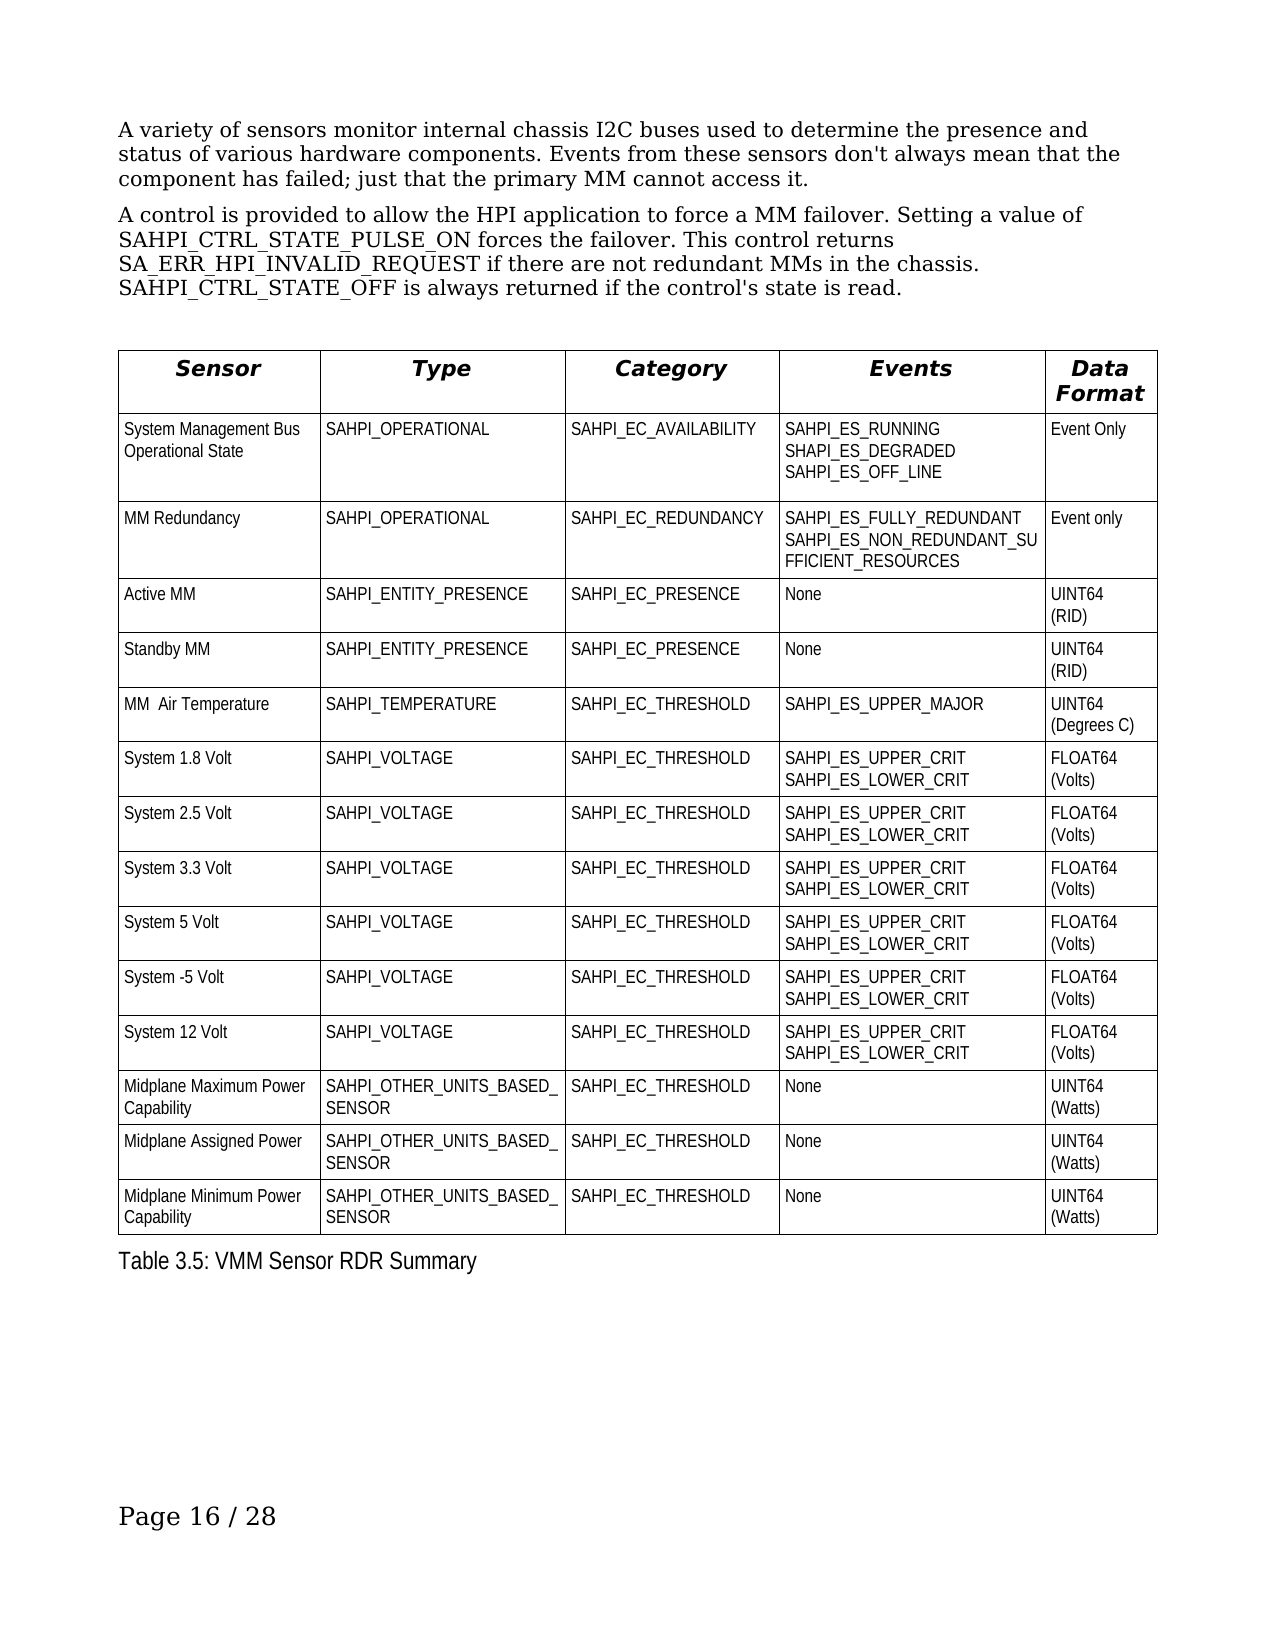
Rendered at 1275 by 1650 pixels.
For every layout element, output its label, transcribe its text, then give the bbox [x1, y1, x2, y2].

table_cell SAHPI_EC_THRESHOLD [566, 852, 779, 906]
table_cell UINT64 (Watts) [1046, 1071, 1157, 1124]
table_cell SAHPI_EC_THRESHOLD [566, 742, 779, 796]
table_cell UINT64 (Degrees C) [1046, 688, 1157, 741]
table_cell Midplane Assigned Power [119, 1125, 320, 1179]
table_cell SAHPI_EC_PRESENCE [566, 579, 779, 632]
table_cell None [780, 579, 1045, 632]
table_cell SAHPI_EC_REDUNDANCY [566, 502, 779, 577]
table_cell Event Only [1046, 414, 1157, 501]
table_cell MM Air Temperature [119, 688, 320, 741]
table_cell System -5 Volt [119, 961, 320, 1015]
table_cell Midplane Maximum Power Capability [119, 1071, 320, 1124]
table_cell System 2.5 Volt [119, 797, 320, 851]
table_cell None [780, 1071, 1045, 1124]
table_cell FLOAT64 (Volts) [1046, 742, 1157, 796]
text A variety of sensors monitor internal chassis I2C buses used to determine the presence and status of various hardware components. Events from these sensors don't always mean that the component has failed; just that the primary MM cannot access it. [118, 118, 1157, 191]
table_cell UINT64 (RID) [1046, 633, 1157, 687]
table_cell SAHPI_VOLTAGE [321, 1016, 565, 1069]
table_cell SAHPI_ES_RUNNING SHAPI_ES_DEGRADED SAHPI_ES_OFF_LINE [780, 414, 1045, 501]
table_cell UINT64 (Watts) [1046, 1125, 1157, 1179]
table_cell SAHPI_EC_THRESHOLD [566, 907, 779, 960]
table_cell SAHPI_ES_UPPER_CRIT SAHPI_ES_LOWER_CRIT [780, 852, 1045, 906]
table_cell SAHPI_ES_UPPER_CRIT SAHPI_ES_LOWER_CRIT [780, 907, 1045, 960]
table_cell MM Redundancy [119, 502, 320, 577]
text A control is provided to allow the HPI application to force a MM failover. Setting a value of SAHPI_CTRL_STATE_PULSE_ON forces the failover. This control returns SA_ERR_HPI_INVALID_REQUEST if there are not redundant MMs in the chassis. SAHPI_CTRL_STATE_OFF is always returned if the control's state is read. [118, 203, 1157, 301]
table_cell SAHPI_EC_THRESHOLD [566, 1180, 779, 1234]
table_cell SAHPI_ES_UPPER_CRIT SAHPI_ES_LOWER_CRIT [780, 742, 1045, 796]
table_cell SAHPI_EC_AVAILABILITY [566, 414, 779, 501]
table_cell SAHPI_OTHER_UNITS_BASED_SENSOR [321, 1071, 565, 1124]
table_cell FLOAT64 (Volts) [1046, 852, 1157, 906]
table_header Sensor [119, 351, 320, 412]
table_cell FLOAT64 (Volts) [1046, 1016, 1157, 1069]
table_cell UINT64 (Watts) [1046, 1180, 1157, 1234]
table_cell System Management Bus Operational State [119, 414, 320, 501]
table_cell Event only [1046, 502, 1157, 577]
table_cell SAHPI_EC_THRESHOLD [566, 688, 779, 741]
table_cell None [780, 1125, 1045, 1179]
table_cell SAHPI_EC_THRESHOLD [566, 961, 779, 1015]
table_cell SAHPI_ES_UPPER_CRIT SAHPI_ES_LOWER_CRIT [780, 797, 1045, 851]
text Table 3.5: VMM Sensor RDR Summary [118, 1246, 1157, 1275]
table_cell System 3.3 Volt [119, 852, 320, 906]
table_cell FLOAT64 (Volts) [1046, 961, 1157, 1015]
table_cell SAHPI_ES_UPPER_MAJOR [780, 688, 1045, 741]
table_cell SAHPI_ES_FULLY_REDUNDANT SAHPI_ES_NON_REDUNDANT_SUFFICIENT_RESOURCES [780, 502, 1045, 577]
table_cell SAHPI_EC_THRESHOLD [566, 797, 779, 851]
table_cell SAHPI_ENTITY_PRESENCE [321, 579, 565, 632]
table_cell None [780, 1180, 1045, 1234]
table_cell SAHPI_OPERATIONAL [321, 502, 565, 577]
table_cell SAHPI_ENTITY_PRESENCE [321, 633, 565, 687]
table_header Data Format [1046, 351, 1157, 412]
table_cell SAHPI_ES_UPPER_CRIT SAHPI_ES_LOWER_CRIT [780, 961, 1045, 1015]
table_cell SAHPI_OTHER_UNITS_BASED_SENSOR [321, 1125, 565, 1179]
table_cell Active MM [119, 579, 320, 632]
table_header Type [321, 351, 565, 412]
table_cell SAHPI_EC_THRESHOLD [566, 1125, 779, 1179]
table_cell System 5 Volt [119, 907, 320, 960]
table_cell SAHPI_VOLTAGE [321, 742, 565, 796]
table_header Category [566, 351, 779, 412]
table_cell SAHPI_VOLTAGE [321, 797, 565, 851]
table_cell System 12 Volt [119, 1016, 320, 1069]
table_cell SAHPI_TEMPERATURE [321, 688, 565, 741]
table_cell UINT64 (RID) [1046, 579, 1157, 632]
table_header Events [780, 351, 1045, 412]
table_cell SAHPI_VOLTAGE [321, 852, 565, 906]
table_cell SAHPI_ES_UPPER_CRIT SAHPI_ES_LOWER_CRIT [780, 1016, 1045, 1069]
table_cell SAHPI_EC_THRESHOLD [566, 1071, 779, 1124]
table_cell SAHPI_EC_THRESHOLD [566, 1016, 779, 1069]
table_cell FLOAT64 (Volts) [1046, 907, 1157, 960]
table_cell SAHPI_OTHER_UNITS_BASED_SENSOR [321, 1180, 565, 1234]
table_cell None [780, 633, 1045, 687]
table_cell FLOAT64 (Volts) [1046, 797, 1157, 851]
table_cell Standby MM [119, 633, 320, 687]
table_cell System 1.8 Volt [119, 742, 320, 796]
table_cell SAHPI_VOLTAGE [321, 907, 565, 960]
table_cell SAHPI_VOLTAGE [321, 961, 565, 1015]
table_cell SAHPI_OPERATIONAL [321, 414, 565, 501]
table_cell SAHPI_EC_PRESENCE [566, 633, 779, 687]
table_cell Midplane Minimum Power Capability [119, 1180, 320, 1234]
